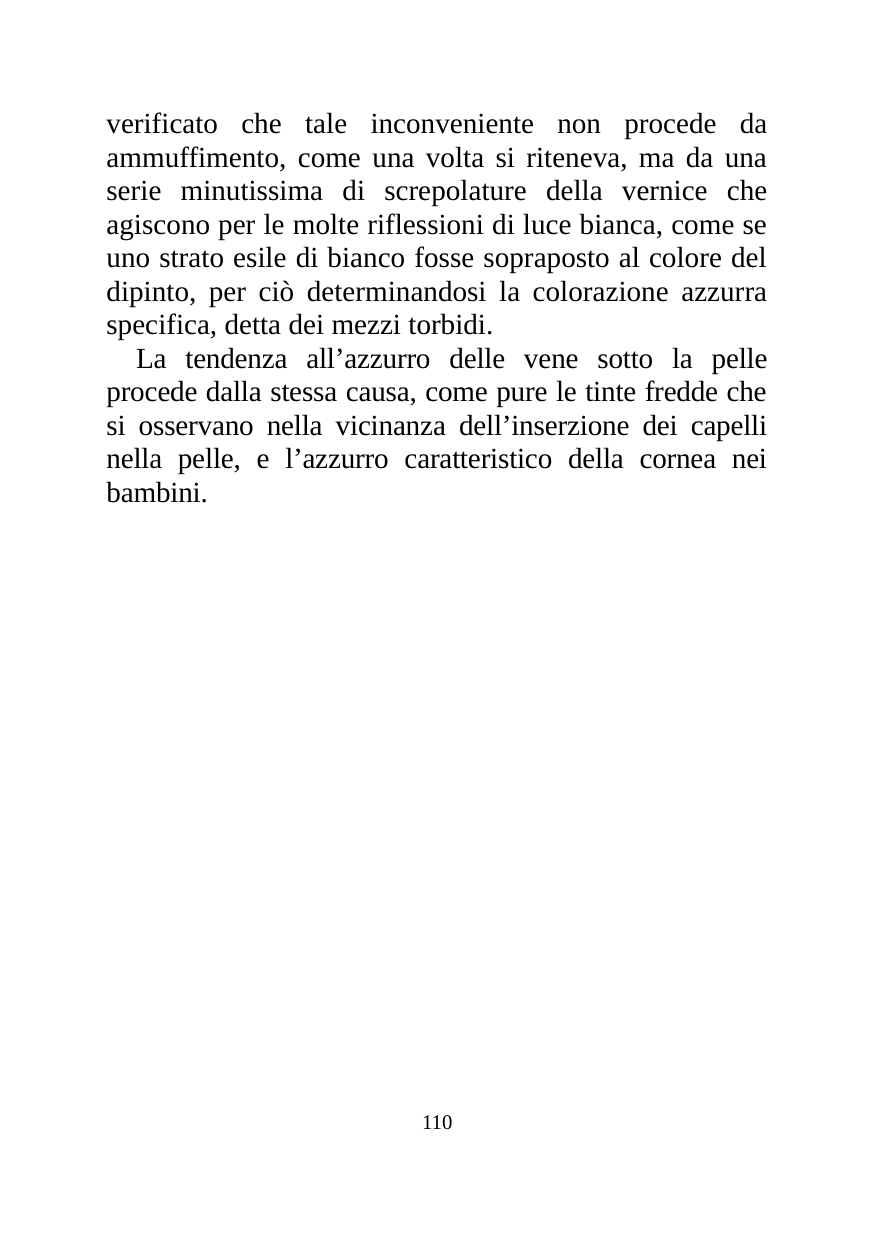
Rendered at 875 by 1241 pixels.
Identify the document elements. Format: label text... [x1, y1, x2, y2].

text verificato che tale inconveniente non procede da ammuffimento, come una volta si riteneva, ma da una serie minutissima di screpolature della vernice che agiscono per le molte riflessioni di luce bianca, come se uno strato esile di bianco fosse sopraposto al colore del dipinto, per ciò determinandosi la colorazione azzurra specifica, detta dei mezzi torbidi. [106, 106, 768, 341]
text La tendenza all’azzurro delle vene sotto la pelle procede dalla stessa causa, come pure le tinte fredde che si osservano nella vicinanza dell’inserzione dei capelli nella pelle, e l’azzurro caratteristico della cornea nei bambini. [106, 341, 768, 509]
